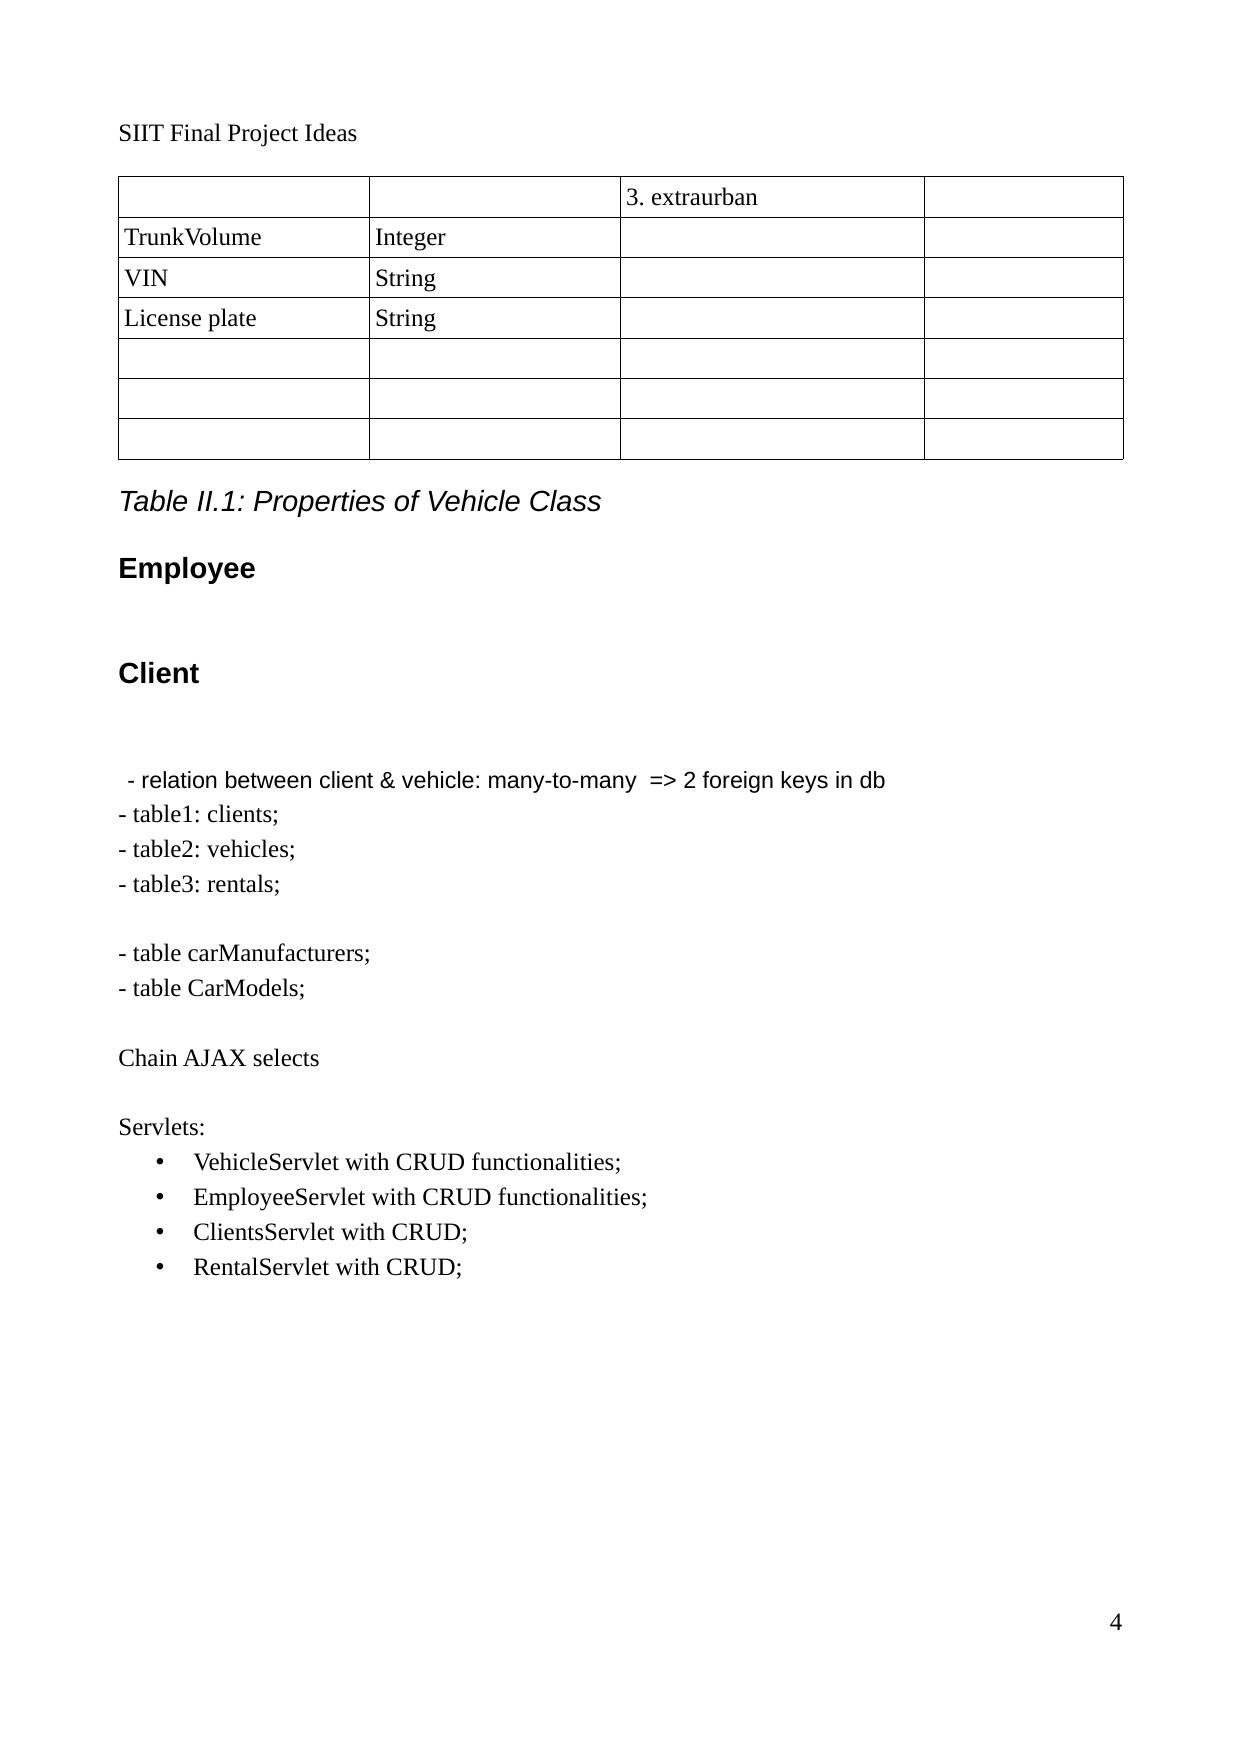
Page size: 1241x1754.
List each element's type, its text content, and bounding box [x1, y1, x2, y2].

list EmployeeServlet with CRUD functionalities; [156, 1182, 1122, 1211]
subtitle - relation between client & vehicle: many-to-many => 2 foreign keys in db [127, 766, 1122, 793]
text Chain AJAX selects [118, 1043, 1122, 1072]
table_cell [621, 419, 924, 458]
table_cell [370, 379, 620, 418]
list ClientsServlet with CRUD; [156, 1217, 1122, 1246]
text - table CarModels; [118, 973, 1122, 1002]
table_cell [370, 177, 620, 217]
table_cell [925, 379, 1123, 418]
table_cell [370, 339, 620, 378]
text - table2: vehicles; [118, 834, 1122, 863]
list RentalServlet with CRUD; [156, 1252, 1122, 1280]
table_cell [119, 339, 369, 378]
table_cell Integer [370, 218, 620, 257]
table_cell VIN [119, 258, 369, 297]
text - table1: clients; [118, 799, 1122, 828]
text - table3: rentals; [118, 869, 1122, 898]
table_cell [925, 298, 1123, 338]
table_cell [925, 258, 1123, 297]
subtitle Table II.1: Properties of Vehicle Class Employee [118, 484, 1122, 584]
table_cell License plate [119, 298, 369, 338]
table_cell [621, 258, 924, 297]
text - table carManufacturers; [118, 938, 1122, 967]
text Servlets: [118, 1112, 1122, 1141]
table_cell [621, 339, 924, 378]
subtitle Client [118, 657, 1122, 690]
table_cell [621, 379, 924, 418]
table_cell String [370, 298, 620, 338]
list VehicleServlet with CRUD functionalities; [156, 1147, 1122, 1176]
table_cell [119, 419, 369, 458]
table_cell [119, 379, 369, 418]
table_cell [119, 177, 369, 217]
table_cell [925, 177, 1123, 217]
table_cell [925, 218, 1123, 257]
table_cell [621, 298, 924, 338]
table_cell [370, 419, 620, 458]
table_cell 3. extraurban [621, 177, 924, 217]
table_cell [925, 339, 1123, 378]
table_cell String [370, 258, 620, 297]
table_cell TrunkVolume [119, 218, 369, 257]
table_cell [925, 419, 1123, 458]
table_cell [621, 218, 924, 257]
